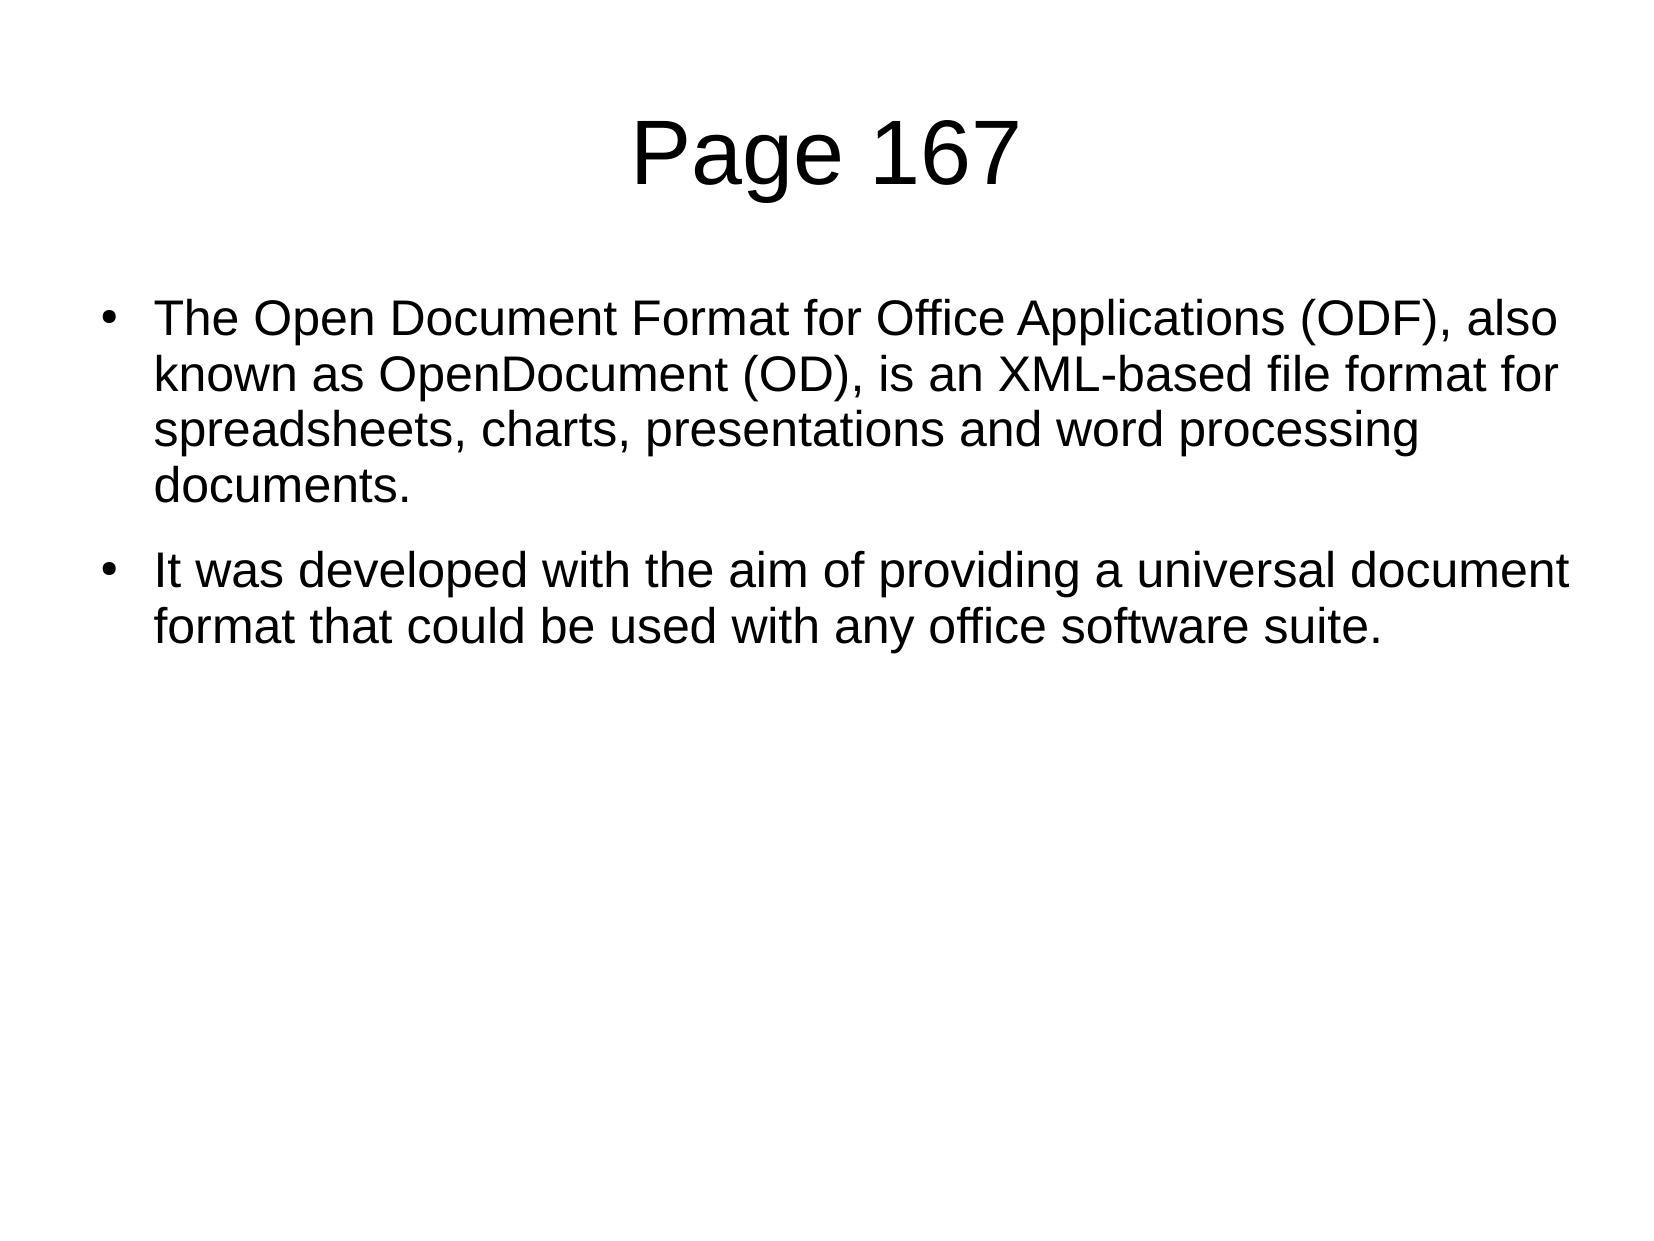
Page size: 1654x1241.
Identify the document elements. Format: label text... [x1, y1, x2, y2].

title Page 167 [82, 49, 1571, 257]
list The Open Document Format for Office Applications (ODF), also known as OpenDocument (OD), is an XML-based file format for spreadsheets, charts, presentations and word processing documents. It was developed with the aim of providing a universal document format that could be used with any office software suite. [82, 290, 1571, 1109]
